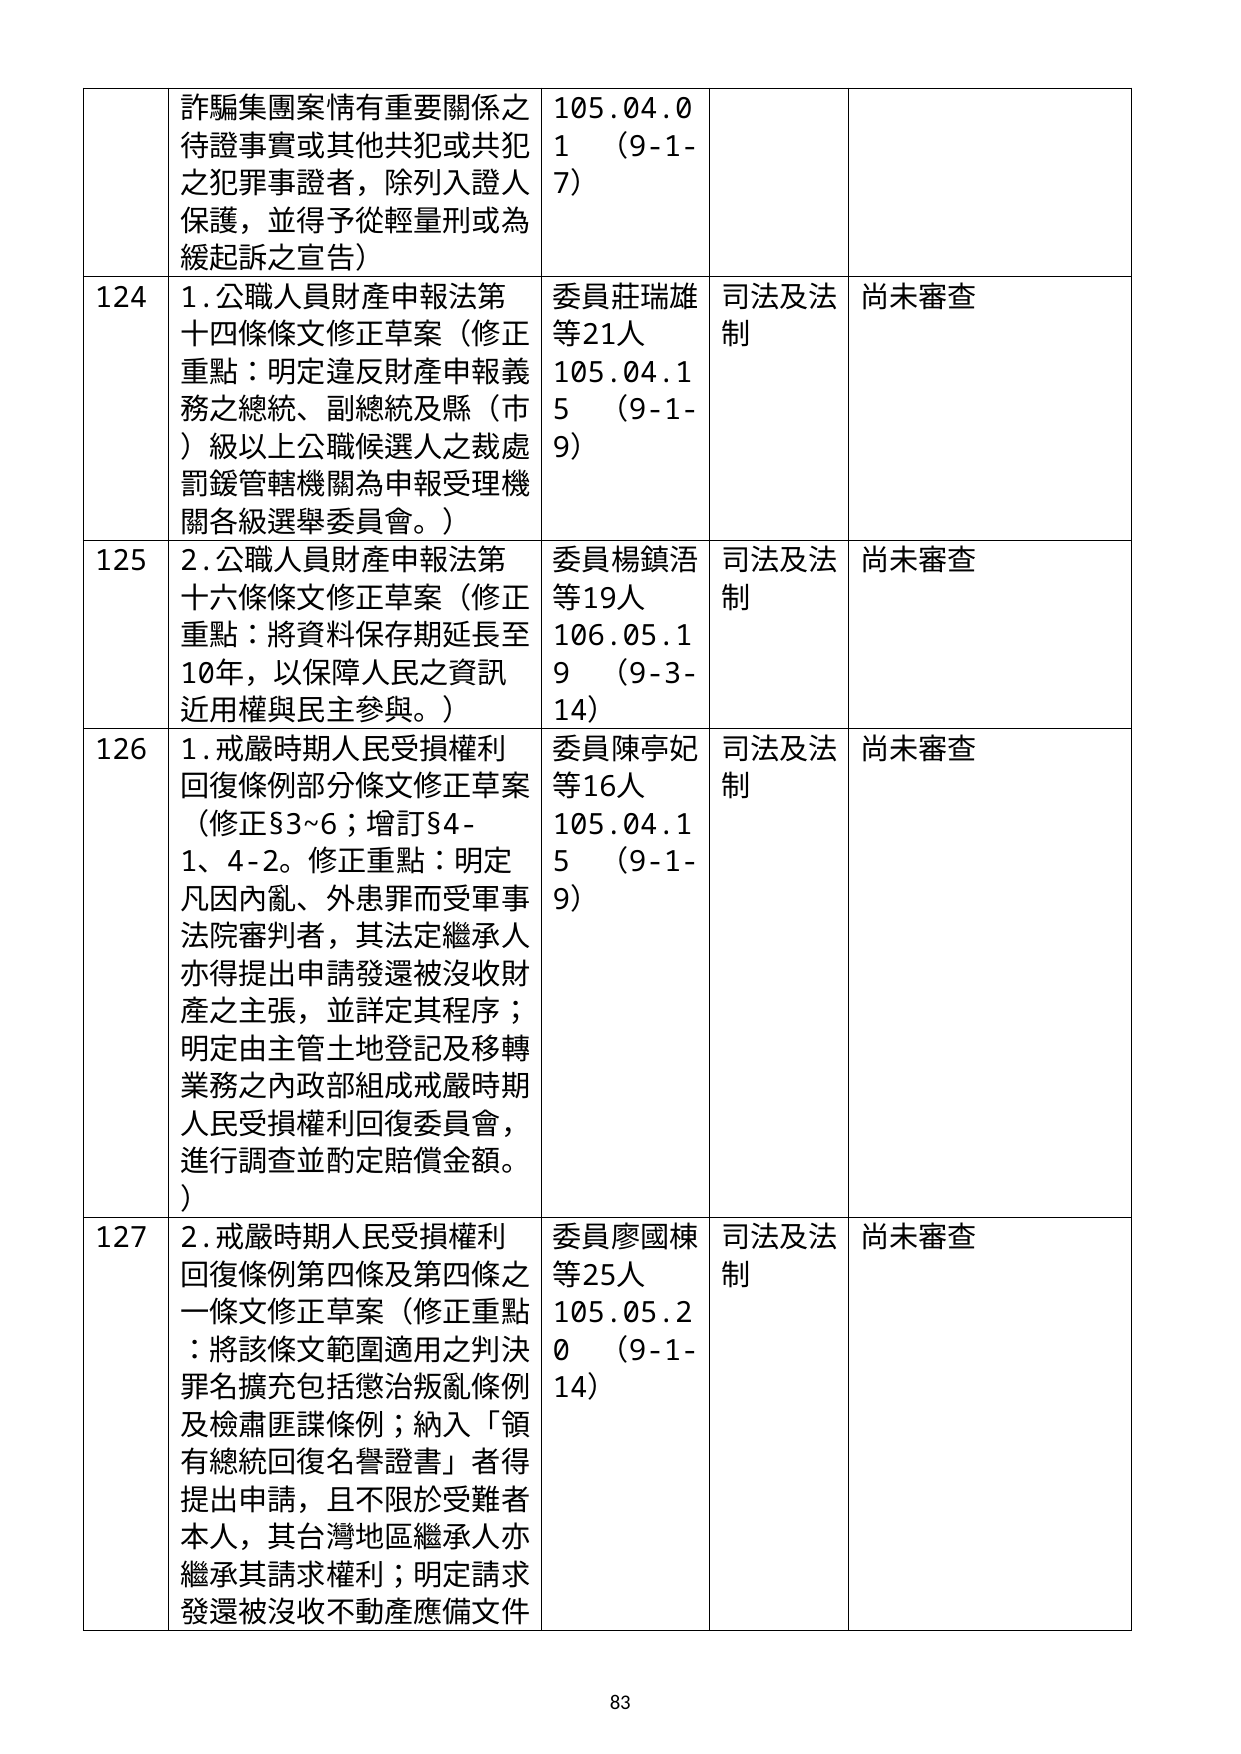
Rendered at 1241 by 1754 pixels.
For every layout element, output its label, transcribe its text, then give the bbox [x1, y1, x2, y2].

table_cell 105.04.01 （9-1-7） [542, 89, 709, 276]
table_cell 委員莊瑞雄等21人 105.04.15 （9-1-9） [542, 277, 709, 540]
table_cell [710, 89, 848, 276]
table_cell 委員陳亭妃等16人 105.04.15 （9-1-9） [542, 729, 709, 1217]
table_cell 司法及法制 [710, 729, 848, 1217]
table_cell 委員楊鎮浯等19人 106.05.19 （9-3-14） [542, 541, 709, 728]
table_cell 尚未審查 [849, 541, 1131, 728]
table_cell 125 [84, 541, 168, 728]
table_cell 委員廖國棟等25人 105.05.20 （9-1-14） [542, 1218, 709, 1630]
table_cell 127 [84, 1218, 168, 1630]
table_cell 尚未審查 [849, 729, 1131, 1217]
table_cell 1.公職人員財產申報法第十四條條文修正草案（修正重點：明定違反財產申報義務之總統、副總統及縣（市）級以上公職候選人之裁處罰鍰管轄機關為申報受理機關各級選舉委員會。） [169, 277, 541, 540]
table_cell 司法及法制 [710, 277, 848, 540]
table_cell 126 [84, 729, 168, 1217]
table_cell 1.戒嚴時期人民受損權利回復條例部分條文修正草案（修正§3~6；增訂§4-1、4-2。修正重點：明定凡因內亂、外患罪而受軍事法院審判者，其法定繼承人亦得提出申請發還被沒收財產之主張，並詳定其程序；明定由主管土地登記及移轉業務之內政部組成戒嚴時期人民受損權利回復委員會，進行調查並酌定賠償金額。） [169, 729, 541, 1217]
table_cell 司法及法制 [710, 541, 848, 728]
table_cell 司法及法制 [710, 1218, 848, 1630]
table_cell 尚未審查 [849, 1218, 1131, 1630]
table_cell 尚未審查 [849, 277, 1131, 540]
table_cell [849, 89, 1131, 276]
table_cell [84, 89, 168, 276]
table_cell 124 [84, 277, 168, 540]
table_cell 2.公職人員財產申報法第十六條條文修正草案（修正重點：將資料保存期延長至10年，以保障人民之資訊近用權與民主參與。） [169, 541, 541, 728]
table_cell 2.戒嚴時期人民受損權利回復條例第四條及第四條之一條文修正草案（修正重點：將該條文範圍適用之判決罪名擴充包括懲治叛亂條例及檢肅匪諜條例；納入「領有總統回復名譽證書」者得提出申請，且不限於受難者本人，其台灣地區繼承人亦繼承其請求權利；明定請求發還被沒收不動產應備文件 [169, 1218, 541, 1630]
table_cell 詐騙集團案情有重要關係之待證事實或其他共犯或共犯之犯罪事證者，除列入證人保護，並得予從輕量刑或為緩起訴之宣告） [169, 89, 541, 276]
